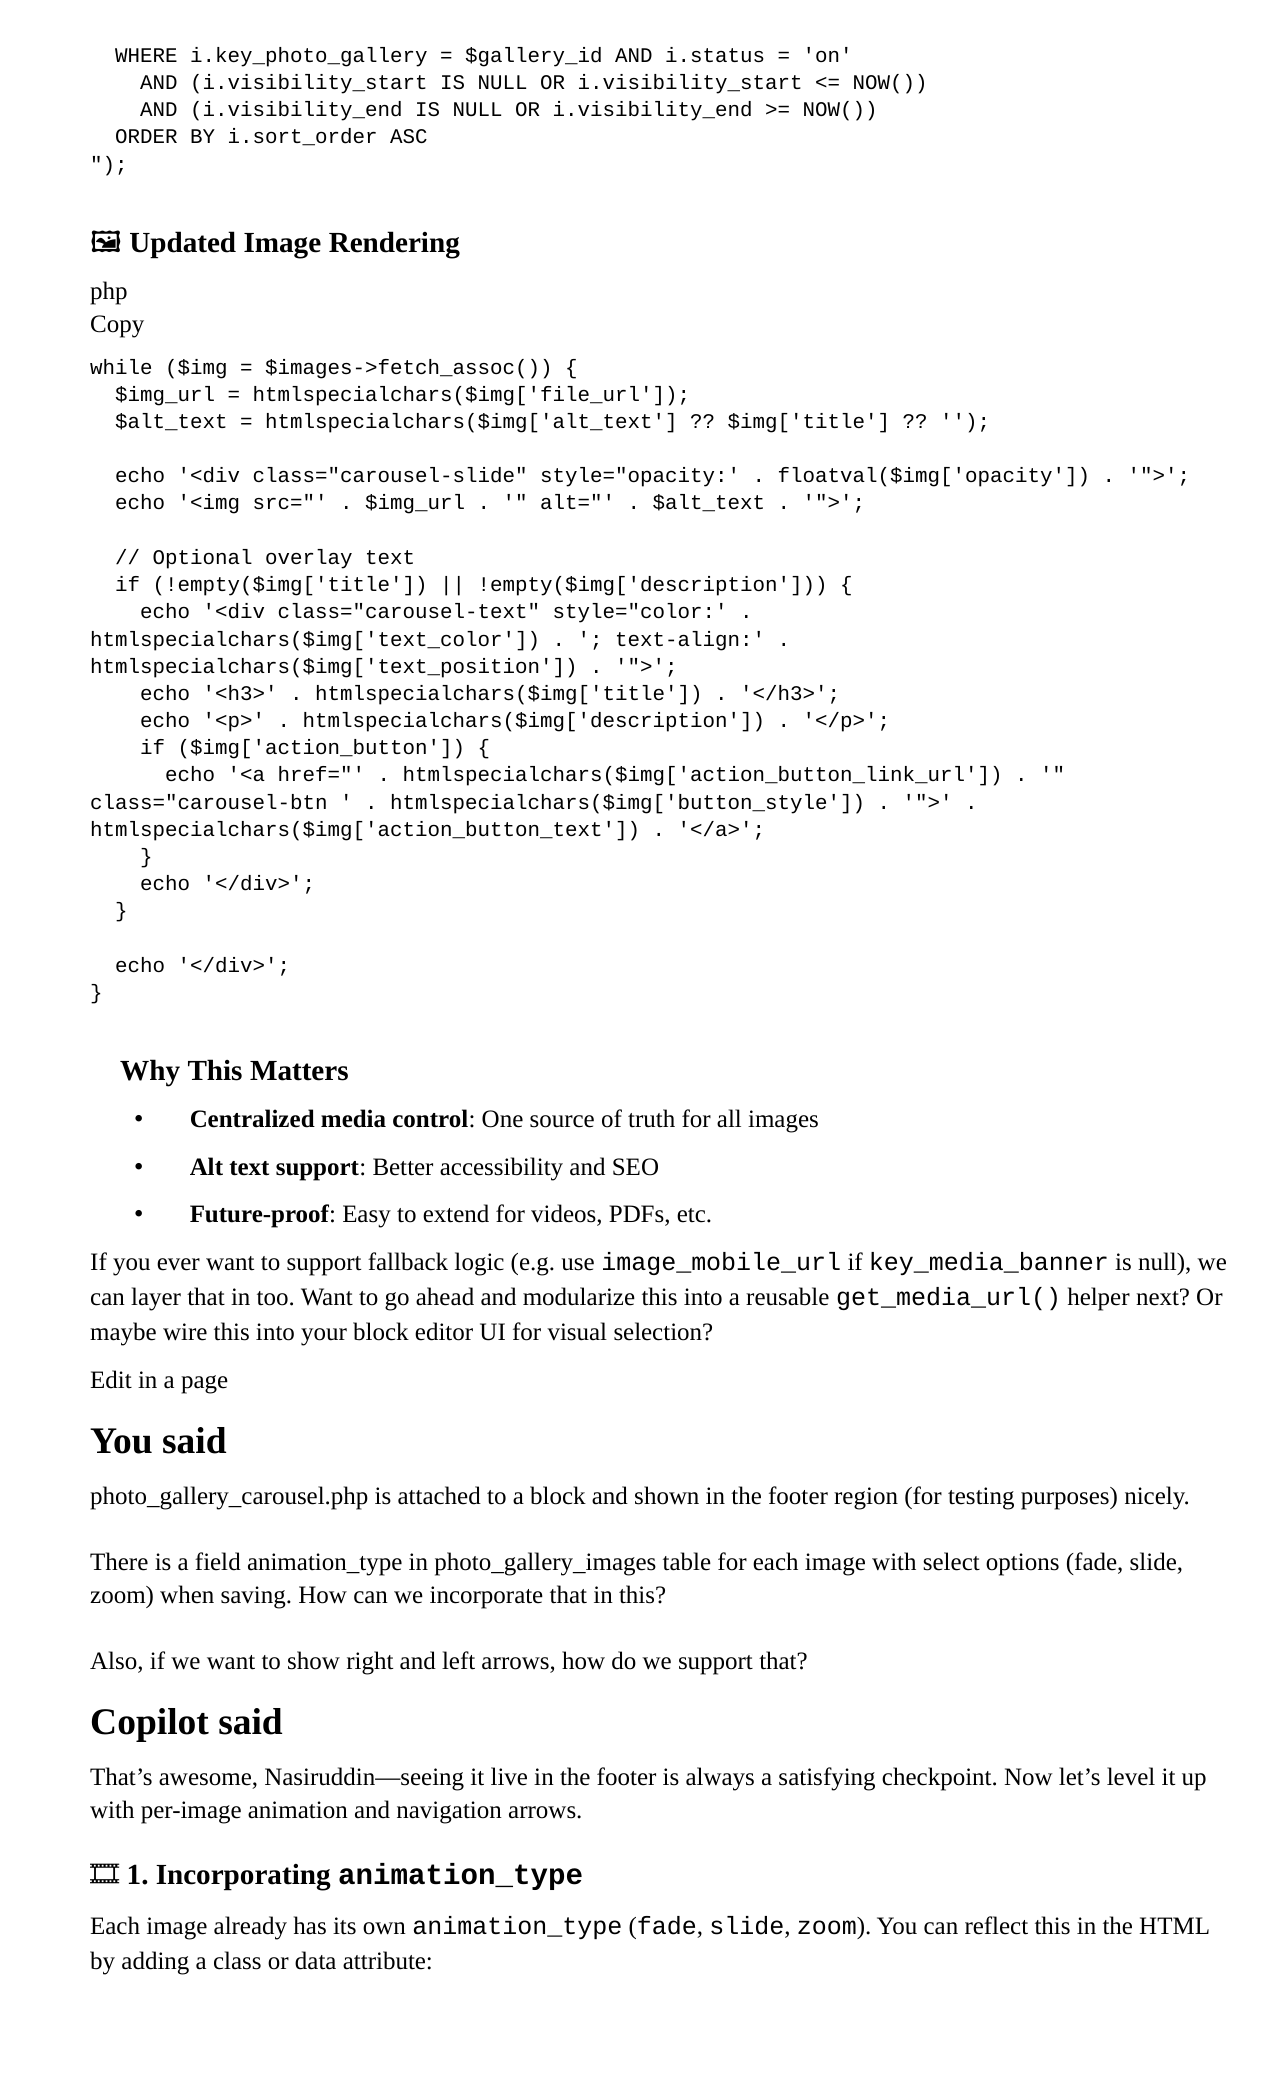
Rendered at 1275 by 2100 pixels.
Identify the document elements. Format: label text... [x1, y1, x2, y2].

subtitle 🎞️ 1. Incorporating animation_type [90, 1857, 1230, 1893]
text echo '<p>' . htmlspecialchars($img['description']) . '</p>'; [90, 710, 1230, 734]
text There is a field animation_type in photo_gallery_images table for each image with select options (fade, slide, zoom) when saving. How can we incorporate that in this? [90, 1547, 1230, 1609]
subtitle You said [90, 1419, 1230, 1462]
subtitle 🧠 Why This Matters [90, 1053, 1230, 1087]
text while ($img = $images->fetch_assoc()) { [90, 357, 1230, 380]
text echo '<div class="carousel-text" style="color:' . htmlspecialchars($img['text_color']) . '; text-align:' . htmlspecialchars($img['text_position']) . '">'; [90, 601, 1230, 679]
list ✅ Centralized media control: One source of truth for all images [134, 1104, 1230, 1133]
list ✅ Future-proof: Easy to extend for videos, PDFs, etc. [134, 1199, 1230, 1228]
text echo '<a href="' . htmlspecialchars($img['action_button_link_url']) . '" class="carousel-btn ' . htmlspecialchars($img['button_style']) . '">' . htmlspecialchars($img['action_button_text']) . '</a>'; [90, 764, 1230, 842]
text if (!empty($img['title']) || !empty($img['description'])) { [90, 574, 1230, 598]
text echo '<h3>' . htmlspecialchars($img['title']) . '</h3>'; [90, 683, 1230, 707]
text } [90, 846, 1230, 870]
text AND (i.visibility_end IS NULL OR i.visibility_end >= NOW()) [90, 99, 1230, 123]
text // Optional overlay text [90, 547, 1230, 571]
text if ($img['action_button']) { [90, 737, 1230, 761]
list ✅ Alt text support: Better accessibility and SEO [134, 1152, 1230, 1181]
subtitle Copilot said [90, 1700, 1230, 1743]
text AND (i.visibility_start IS NULL OR i.visibility_start <= NOW()) [90, 72, 1230, 96]
text photo_gallery_carousel.php is attached to a block and shown in the footer region (for testing purposes) nicely. [90, 1481, 1230, 1509]
subtitle 🖼 Updated Image Rendering [90, 225, 1230, 258]
text ORDER BY i.sort_order ASC [90, 127, 1230, 150]
text $img_url = htmlspecialchars($img['file_url']); [90, 384, 1230, 407]
text If you ever want to support fallback logic (e.g. use image_mobile_url if key_media_banner is null), we can layer that in too. Want to go ahead and modularize this into a reusable get_media_url() helper next? Or maybe wire this into your block editor UI for visual selection? [90, 1247, 1230, 1346]
text $alt_text = htmlspecialchars($img['alt_text'] ?? $img['title'] ?? ''); [90, 411, 1230, 435]
text Copy [90, 309, 1230, 338]
text } [90, 982, 1230, 1006]
text php [90, 276, 1230, 305]
text WHERE i.key_photo_gallery = $gallery_id AND i.status = 'on' [90, 45, 1230, 69]
text Also, if we want to show right and left arrows, how do we support that? [90, 1646, 1230, 1675]
text That’s awesome, Nasiruddin—seeing it live in the footer is always a satisfying checkpoint. Now let’s level it up with per-image animation and navigation arrows. [90, 1762, 1230, 1824]
text "); [90, 154, 1230, 177]
text Each image already has its own animation_type (fade, slide, zoom). You can reflect this in the HTML by adding a class or data attribute: [90, 1911, 1230, 1975]
text echo '<div class="carousel-slide" style="opacity:' . floatval($img['opacity']) . '">'; [90, 465, 1230, 489]
text Edit in a page [90, 1365, 1230, 1394]
text } [90, 900, 1230, 924]
text echo '</div>'; [90, 873, 1230, 897]
text echo '</div>'; [90, 955, 1230, 978]
text echo '<img src="' . $img_url . '" alt="' . $alt_text . '">'; [90, 493, 1230, 516]
